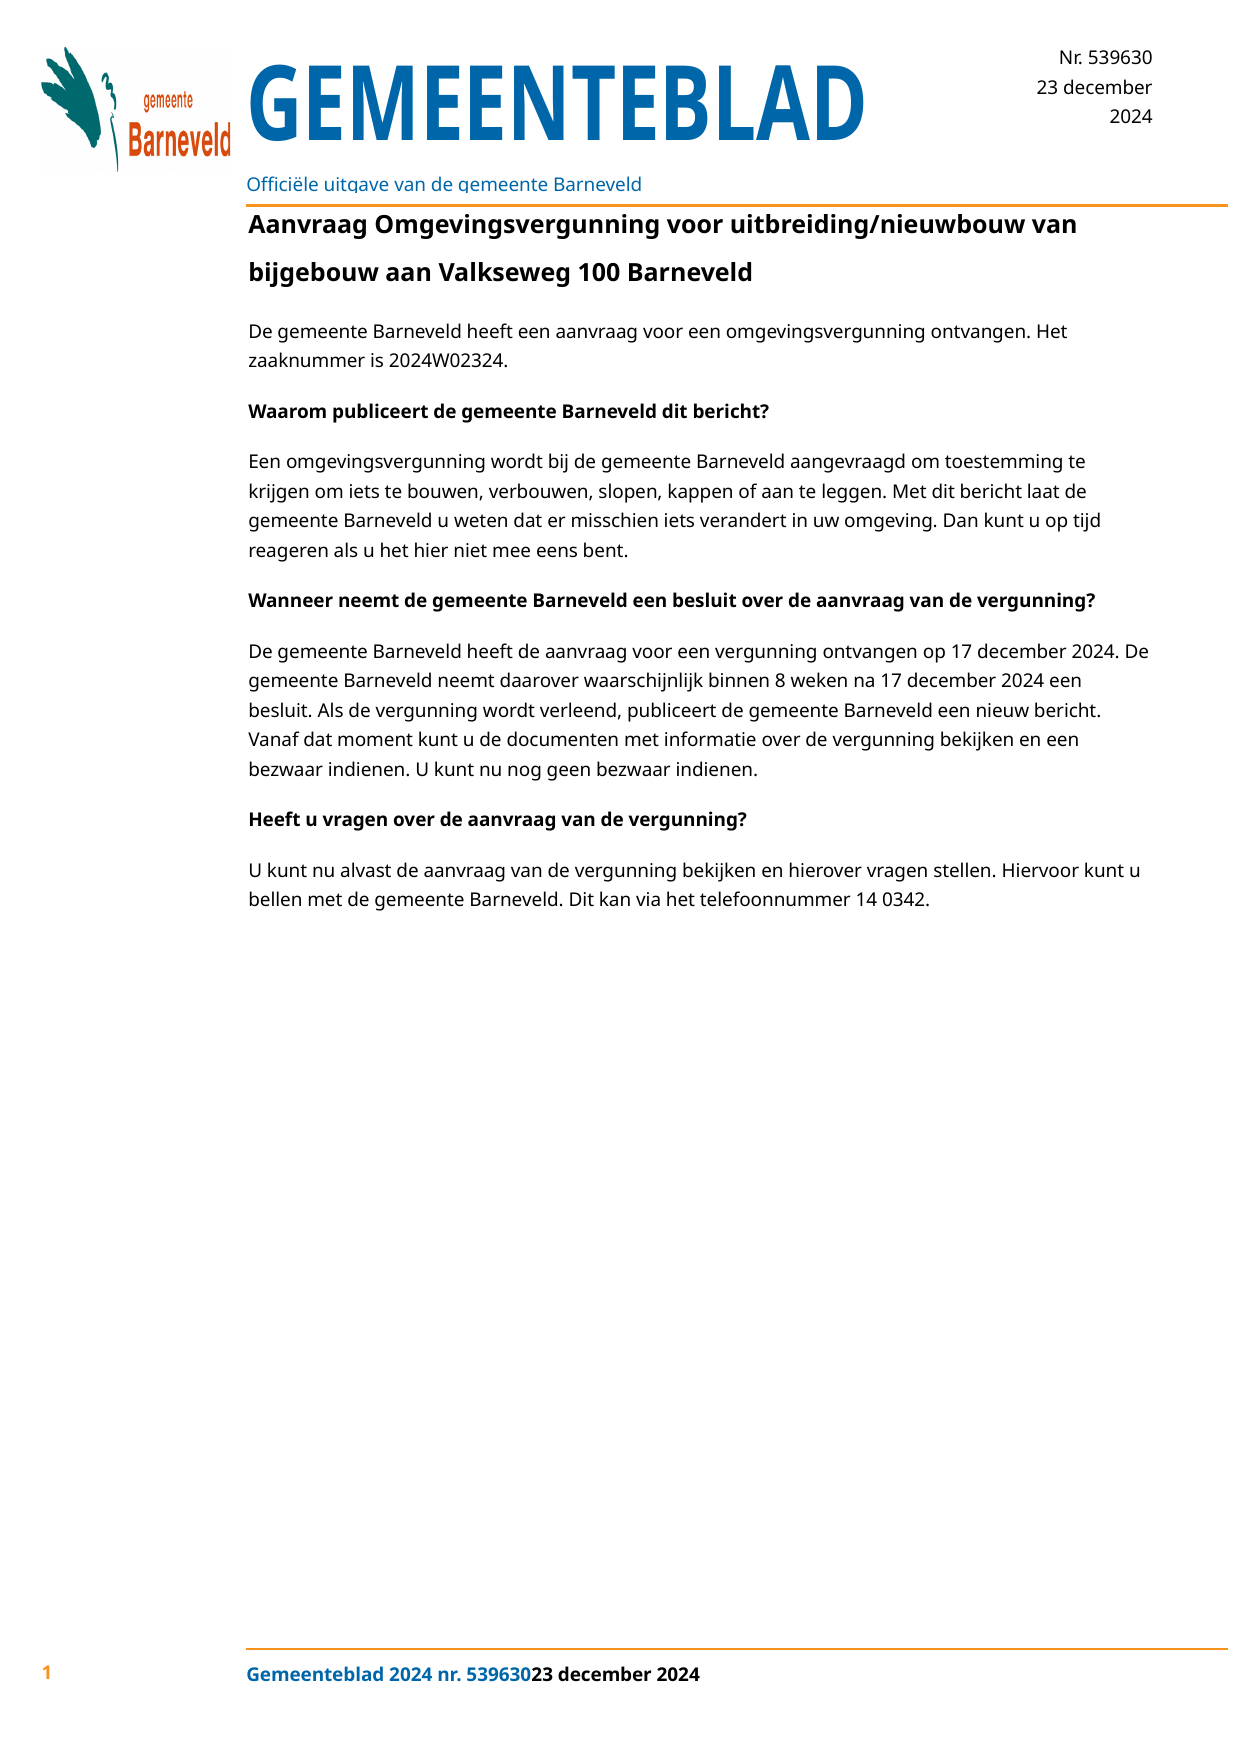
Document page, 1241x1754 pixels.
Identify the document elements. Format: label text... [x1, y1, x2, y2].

text De gemeente Barneveld heeft een aanvraag voor een omgevingsvergunning ontvangen. Het zaaknummer is 2024W02324. [248, 318, 1152, 373]
text Waarom publiceert de gemeente Barneveld dit bericht? [248, 398, 1152, 424]
text U kunt nu alvast de aanvraag van de vergunning bekijken en hierover vragen stellen. Hiervoor kunt u bellen met de gemeente Barneveld. Dit kan via het telefoonnummer 14 0342. [248, 857, 1152, 912]
picture [41, 47, 231, 172]
text Een omgevingsvergunning wordt bij de gemeente Barneveld aangevraagd om toestemming te krijgen om iets te bouwen, verbouwen, slopen, kappen of aan te leggen. Met dit bericht laat de gemeente Barneveld u weten dat er misschien iets verandert in uw omgeving. Dan kunt u op tijd reageren als u het hier niet mee eens bent. [248, 448, 1152, 563]
text Aanvraag Omgevingsvergunning voor uitbreiding/nieuwbouw van bijgebouw aan Valkseweg 100 Barneveld [248, 207, 1152, 288]
text Wanneer neemt de gemeente Barneveld een besluit over de aanvraag van de vergunning? [248, 587, 1152, 613]
text Heeft u vragen over de aanvraag van de vergunning? [248, 807, 1152, 832]
text De gemeente Barneveld heeft de aanvraag voor een vergunning ontvangen op 17 december 2024. De gemeente Barneveld neemt daarover waarschijnlijk binnen 8 weken na 17 december 2024 een besluit. Als de vergunning wordt verleend, publiceert de gemeente Barneveld een nieuw bericht. Vanaf dat moment kunt u de documenten met informatie over de vergunning bekijken en een bezwaar indienen. U kunt nu nog geen bezwaar indienen. [248, 638, 1152, 782]
